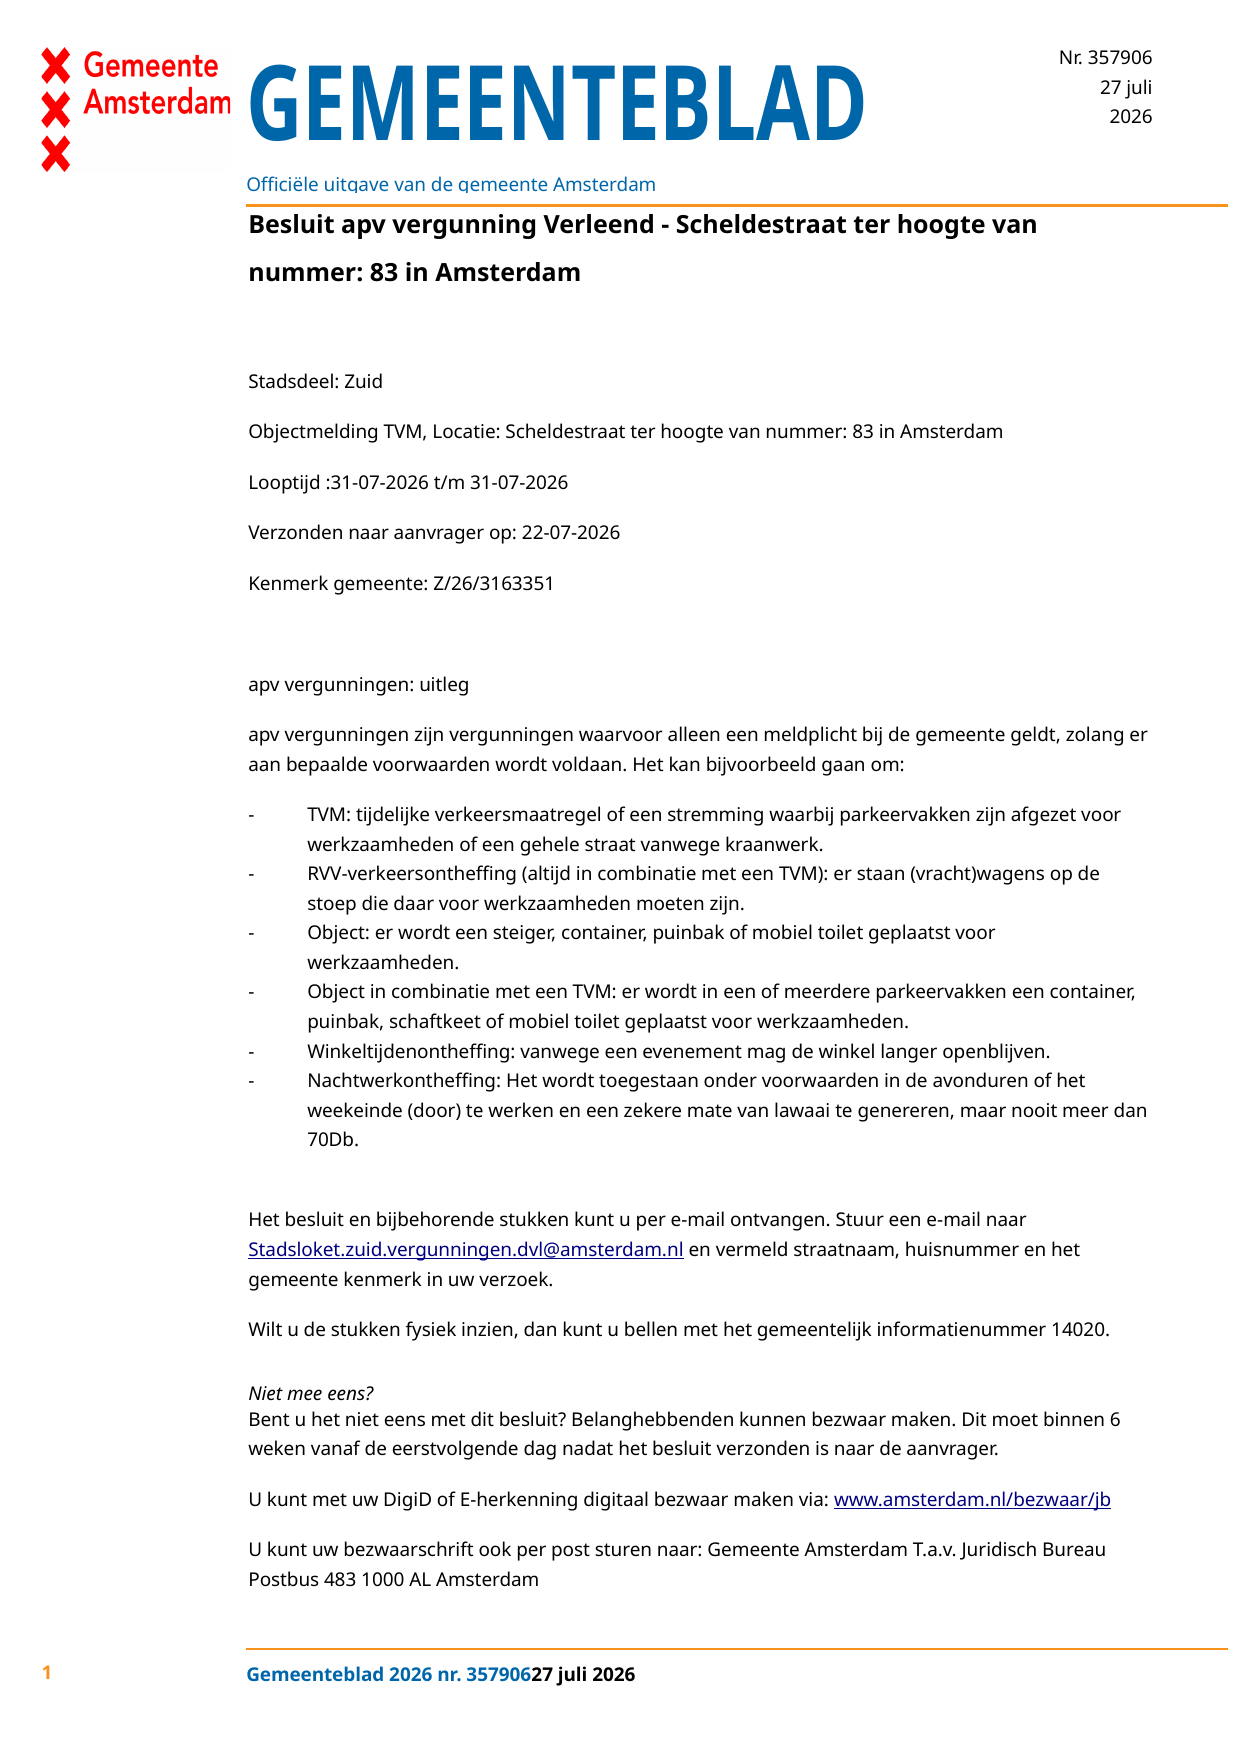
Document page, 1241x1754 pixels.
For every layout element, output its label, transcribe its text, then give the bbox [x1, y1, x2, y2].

text Niet mee eens? [248, 1380, 1152, 1406]
text Wilt u de stukken fysiek inzien, dan kunt u bellen met het gemeentelijk informatienummer 14020. [248, 1316, 1152, 1342]
list Object: er wordt een steiger, container, puinbak of mobiel toilet geplaatst voor werkzaamheden. [248, 919, 1152, 975]
list RVV-verkeersontheffing (altijd in combinatie met een TVM): er staan (vracht)wagens op de stoep die daar voor werkzaamheden moeten zijn. [248, 860, 1152, 916]
text Looptijd :31-07-2026 t/m 31-07-2026 [248, 469, 1152, 495]
text Stadsdeel: Zuid [248, 368, 1152, 394]
text Het besluit en bijbehorende stukken kunt u per e-mail ontvangen. Stuur een e-mail naar Stadsloket.zuid.vergunningen.dvl@amsterdam.nl en vermeld straatnaam, huisnummer en het gemeente kenmerk in uw verzoek. [248, 1207, 1152, 1292]
picture [41, 47, 231, 172]
list Winkeltijdenontheffing: vanwege een evenement mag de winkel langer openblijven. [248, 1038, 1152, 1064]
text U kunt met uw DigiD of E-herkenning digitaal bezwaar maken via: www.amsterdam.nl/bezwaar/jb [248, 1486, 1152, 1512]
text Besluit apv vergunning Verleend - Scheldestraat ter hoogte van nummer: 83 in Amsterdam [248, 207, 1152, 288]
list Object in combinatie met een TVM: er wordt in een of meerdere parkeervakken een container, puinbak, schaftkeet of mobiel toilet geplaatst voor werkzaamheden. [248, 979, 1152, 1034]
text apv vergunningen: uitleg [248, 671, 1152, 697]
text Kenmerk gemeente: Z/26/3163351 [248, 570, 1152, 596]
list Nachtwerkontheffing: Het wordt toegestaan onder voorwaarden in de avonduren of het weekeinde (door) te werken en een zekere mate van lawaai te genereren, maar nooit meer dan 70Db. [248, 1067, 1152, 1152]
text Verzonden naar aanvrager op: 22-07-2026 [248, 519, 1152, 545]
text Bent u het niet eens met dit besluit? Belanghebbenden kunnen bezwaar maken. Dit moet binnen 6 weken vanaf de eerstvolgende dag nadat het besluit verzonden is naar de aanvrager. [248, 1406, 1152, 1461]
list TVM: tijdelijke verkeersmaatregel of een stremming waarbij parkeervakken zijn afgezet voor werkzaamheden of een gehele straat vanwege kraanwerk. [248, 801, 1152, 857]
text Objectmelding TVM, Locatie: Scheldestraat ter hoogte van nummer: 83 in Amsterdam [248, 419, 1152, 444]
text U kunt uw bezwaarschrift ook per post sturen naar: Gemeente Amsterdam T.a.v. Juridisch Bureau Postbus 483 1000 AL Amsterdam [248, 1536, 1152, 1592]
text apv vergunningen zijn vergunningen waarvoor alleen een meldplicht bij de gemeente geldt, zolang er aan bepaalde voorwaarden wordt voldaan. Het kan bijvoorbeeld gaan om: [248, 721, 1152, 777]
